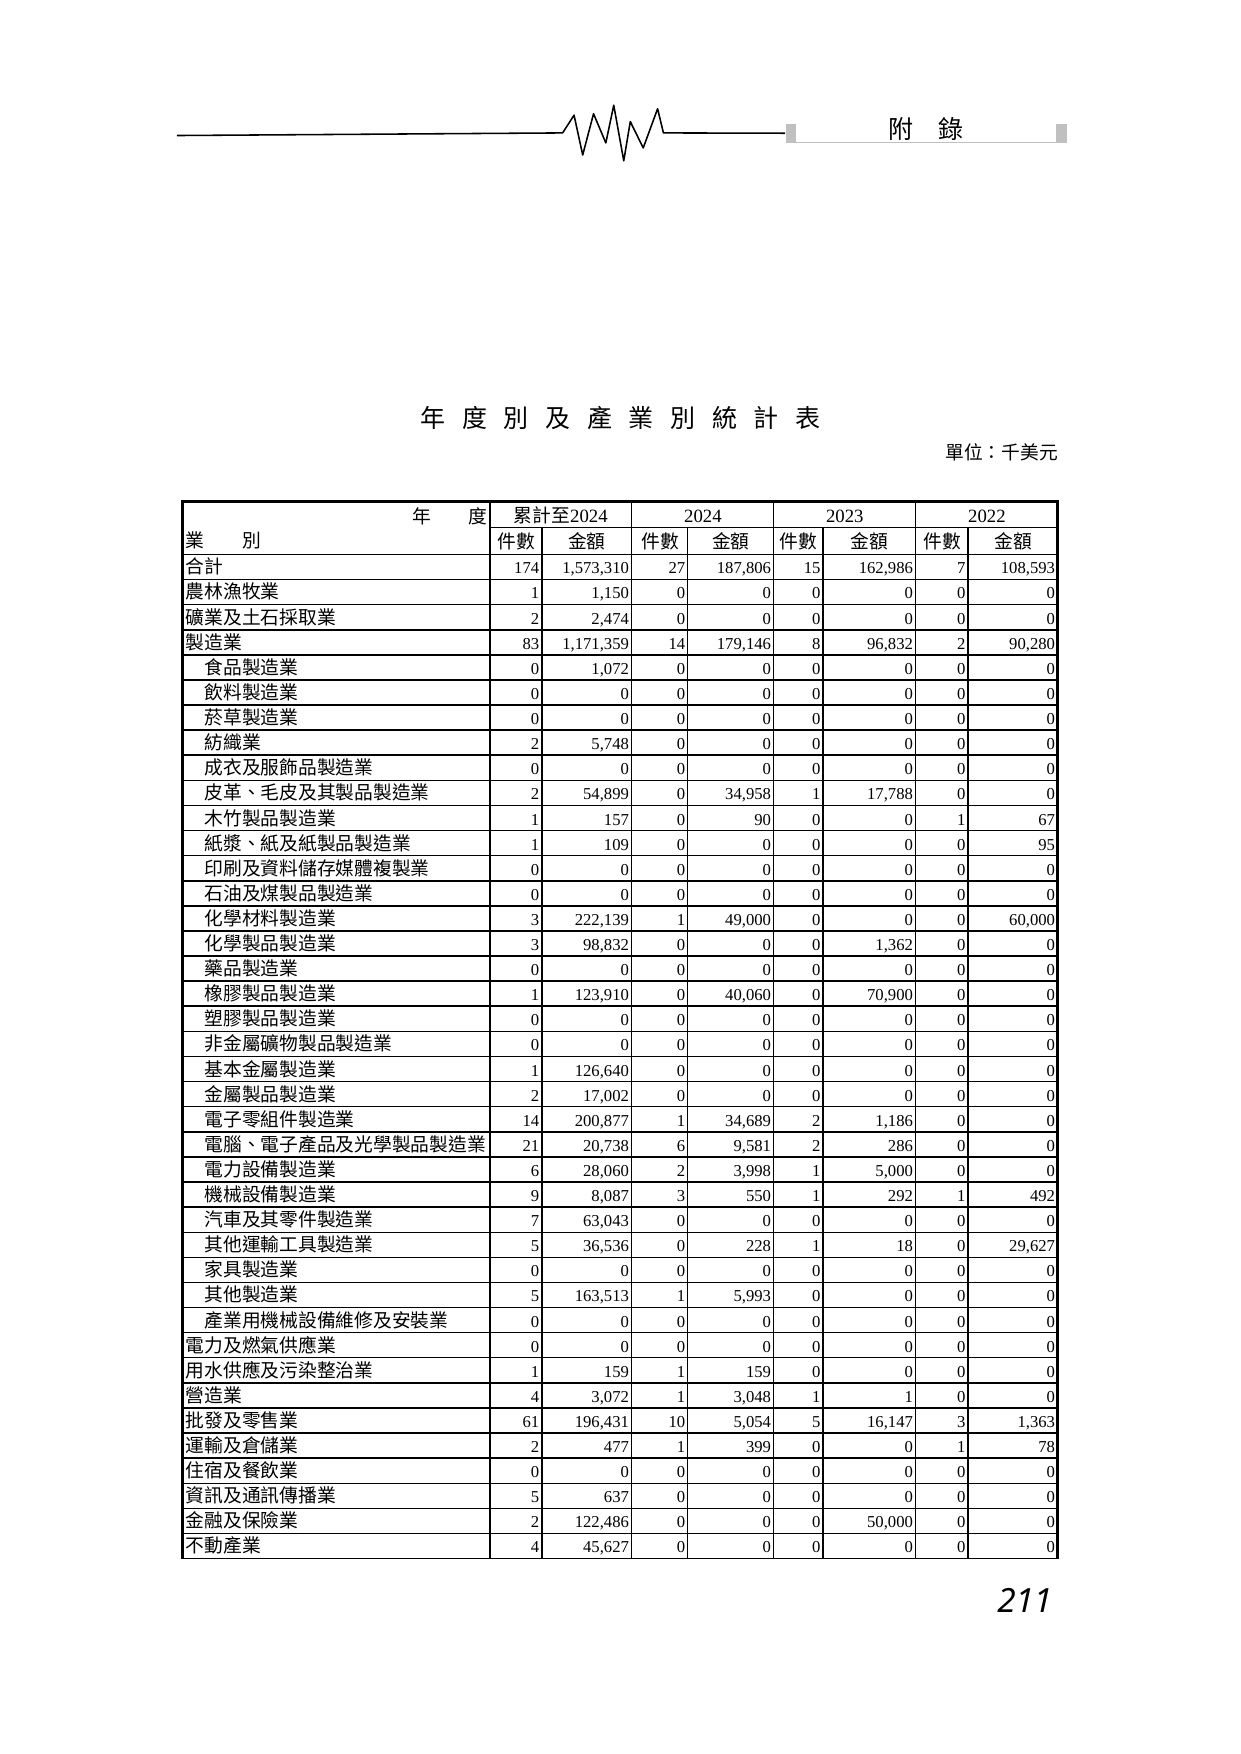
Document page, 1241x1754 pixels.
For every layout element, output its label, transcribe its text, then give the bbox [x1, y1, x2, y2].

table_cell 1,171,359 [543, 631, 631, 654]
table_cell 0 [824, 1032, 915, 1056]
table_cell 0 [491, 1258, 541, 1282]
table_cell 0 [774, 806, 822, 830]
table_cell 金額 [688, 528, 773, 553]
table_cell 45,627 [543, 1534, 631, 1558]
table_cell 0 [491, 1308, 541, 1332]
table_cell 1 [491, 982, 541, 1005]
table_cell 0 [969, 1459, 1056, 1482]
table_cell 0 [688, 1333, 773, 1357]
table_cell 0 [632, 1007, 687, 1031]
table_cell 0 [491, 1007, 541, 1031]
table_cell 0 [969, 1133, 1056, 1156]
table_cell 0 [688, 756, 773, 779]
table_cell 0 [774, 1082, 822, 1106]
table_cell 0 [688, 1082, 773, 1106]
table_cell 0 [916, 856, 967, 880]
table_cell 0 [774, 1057, 822, 1081]
table_cell 196,431 [543, 1409, 631, 1432]
table_cell 0 [688, 932, 773, 955]
table_cell 0 [543, 1459, 631, 1482]
table_cell 2 [491, 1082, 541, 1106]
table_cell 農林漁牧業 [184, 580, 489, 604]
table_cell 157 [543, 806, 631, 830]
table_cell 件數 [916, 528, 967, 553]
table_cell 98,832 [543, 932, 631, 955]
table_cell 0 [824, 580, 915, 604]
table_cell 礦業及土石採取業 [184, 605, 489, 629]
table_cell 174 [491, 555, 541, 579]
table_cell 用水供應及污染整治業 [184, 1358, 489, 1382]
table_cell 0 [632, 856, 687, 880]
table_cell 637 [543, 1484, 631, 1507]
table_cell 0 [969, 1107, 1056, 1131]
table_cell 1 [632, 1384, 687, 1407]
table_cell 123,910 [543, 982, 631, 1005]
table_cell 化學材料製造業 [184, 907, 489, 930]
table_cell 5,993 [688, 1283, 773, 1307]
table_cell 0 [916, 580, 967, 604]
table_cell 6 [632, 1133, 687, 1156]
table_cell 0 [688, 957, 773, 980]
table_cell 0 [916, 1283, 967, 1307]
table_cell 2 [491, 605, 541, 629]
table_cell 0 [916, 1032, 967, 1056]
table_cell 0 [969, 1007, 1056, 1031]
table_cell 0 [916, 1082, 967, 1106]
table_cell 0 [969, 1208, 1056, 1231]
table_cell 0 [969, 1384, 1056, 1407]
table_cell 3 [916, 1409, 967, 1432]
table_cell 0 [916, 756, 967, 779]
table_cell 0 [543, 1032, 631, 1056]
table_cell 批發及零售業 [184, 1409, 489, 1432]
table_cell 1,150 [543, 580, 631, 604]
table_cell 0 [916, 1384, 967, 1407]
table_cell 0 [824, 831, 915, 855]
table_cell 0 [824, 1208, 915, 1231]
table_header 2024 [632, 503, 773, 527]
table_cell 6 [491, 1158, 541, 1181]
table_cell 0 [969, 1258, 1056, 1282]
table_cell 126,640 [543, 1057, 631, 1081]
table_cell 0 [688, 1258, 773, 1282]
table_cell 60,000 [969, 907, 1056, 930]
table_cell 0 [969, 1333, 1056, 1357]
table_cell 0 [632, 681, 687, 704]
table_cell 1 [632, 1434, 687, 1457]
table_cell 179,146 [688, 631, 773, 654]
table_cell 0 [916, 907, 967, 930]
table_cell 0 [969, 1032, 1056, 1056]
table_cell 49,000 [688, 907, 773, 930]
table_cell 3,048 [688, 1384, 773, 1407]
table_cell 550 [688, 1183, 773, 1206]
table_cell 0 [632, 1057, 687, 1081]
table_cell 0 [774, 1208, 822, 1231]
table_cell 0 [491, 756, 541, 779]
table_cell 5 [491, 1233, 541, 1256]
table_cell 住宿及餐飲業 [184, 1459, 489, 1482]
table_cell 合計 [184, 555, 489, 579]
table_cell 63,043 [543, 1208, 631, 1231]
table_cell 0 [916, 1534, 967, 1558]
table_cell 運輸及倉儲業 [184, 1434, 489, 1457]
table_cell 0 [774, 1358, 822, 1382]
table_cell 2 [774, 1107, 822, 1131]
table_cell 飲料製造業 [184, 681, 489, 704]
table_cell 0 [632, 806, 687, 830]
table_cell 0 [632, 756, 687, 779]
table_cell 0 [969, 580, 1056, 604]
table_cell 0 [916, 1208, 967, 1231]
table_cell 0 [688, 1534, 773, 1558]
table_cell 家具製造業 [184, 1258, 489, 1282]
table_cell 0 [969, 1484, 1056, 1507]
table_cell 0 [969, 932, 1056, 955]
table_cell 0 [632, 882, 687, 905]
table_cell 162,986 [824, 555, 915, 579]
table_cell 0 [774, 982, 822, 1005]
table_cell 1 [916, 806, 967, 830]
table_cell 營造業 [184, 1384, 489, 1407]
table_cell 0 [969, 957, 1056, 980]
table_cell 0 [632, 1534, 687, 1558]
table_cell 3 [632, 1183, 687, 1206]
table_cell 1 [774, 1183, 822, 1206]
table_cell 0 [632, 1258, 687, 1282]
table_cell 0 [774, 831, 822, 855]
table_cell 電子零組件製造業 [184, 1107, 489, 1131]
table_cell 0 [632, 1333, 687, 1357]
table_cell 橡膠製品製造業 [184, 982, 489, 1005]
table_cell 83 [491, 631, 541, 654]
table_cell 電腦、電子產品及光學製品製造業 [184, 1133, 489, 1156]
table_cell 15 [774, 555, 822, 579]
table_cell 0 [824, 1534, 915, 1558]
table_cell 21 [491, 1133, 541, 1156]
table_cell 0 [916, 731, 967, 754]
table_cell 1 [916, 1434, 967, 1457]
table_cell 0 [774, 731, 822, 754]
table_cell 0 [916, 1308, 967, 1332]
table_cell 0 [824, 605, 915, 629]
table_cell 200,877 [543, 1107, 631, 1131]
table_cell 0 [969, 882, 1056, 905]
table_cell 0 [969, 1057, 1056, 1081]
table_cell 1 [632, 907, 687, 930]
table_cell 成衣及服飾品製造業 [184, 756, 489, 779]
table_cell 0 [916, 1509, 967, 1533]
table_cell 0 [688, 1057, 773, 1081]
table_cell 8,087 [543, 1183, 631, 1206]
table_cell 0 [916, 957, 967, 980]
table_cell 0 [916, 932, 967, 955]
table_cell 2 [916, 631, 967, 654]
table_header 2023 [774, 503, 915, 527]
table_cell 1 [824, 1384, 915, 1407]
table_cell 件數 [491, 528, 541, 553]
table_cell 8 [774, 631, 822, 654]
table_cell 皮革、毛皮及其製品製造業 [184, 781, 489, 804]
table_cell 0 [824, 1007, 915, 1031]
table_cell 件數 [774, 528, 822, 553]
table_cell 3,072 [543, 1384, 631, 1407]
table_cell 0 [774, 656, 822, 679]
table_cell 0 [688, 1484, 773, 1507]
table_cell 0 [774, 1333, 822, 1357]
text 年度別及產業別統計表 [183, 375, 1058, 438]
table_cell 0 [491, 656, 541, 679]
table_cell 0 [632, 1208, 687, 1231]
table_cell 2 [632, 1158, 687, 1181]
table_cell 0 [491, 856, 541, 880]
table_cell 0 [543, 706, 631, 729]
table_cell 2 [491, 1509, 541, 1533]
table_cell 0 [632, 1082, 687, 1106]
table_cell 187,806 [688, 555, 773, 579]
table_cell 0 [688, 731, 773, 754]
table_cell 18 [824, 1233, 915, 1256]
table_cell 其他運輸工具製造業 [184, 1233, 489, 1256]
table_cell 金融及保險業 [184, 1509, 489, 1533]
table_cell 0 [688, 656, 773, 679]
table_cell 0 [969, 1308, 1056, 1332]
table_cell 61 [491, 1409, 541, 1432]
table_cell 2 [491, 1434, 541, 1457]
table_cell 1,186 [824, 1107, 915, 1131]
table_cell 163,513 [543, 1283, 631, 1307]
table_cell 0 [969, 1358, 1056, 1382]
table_cell 0 [543, 882, 631, 905]
table_cell 1 [632, 1107, 687, 1131]
table_cell 40,060 [688, 982, 773, 1005]
table_cell 0 [969, 1534, 1056, 1558]
table_cell 96,832 [824, 631, 915, 654]
table_cell 1,072 [543, 656, 631, 679]
table_cell 0 [543, 1007, 631, 1031]
table_cell 0 [824, 806, 915, 830]
table_cell 0 [688, 681, 773, 704]
table_cell 109 [543, 831, 631, 855]
table_cell 9,581 [688, 1133, 773, 1156]
table_header 累計至2024 [491, 503, 631, 527]
table_cell 0 [824, 731, 915, 754]
table_cell 34,689 [688, 1107, 773, 1131]
table_cell 1 [916, 1183, 967, 1206]
table_cell 0 [774, 706, 822, 729]
table_cell 0 [916, 1007, 967, 1031]
table_cell 0 [688, 1032, 773, 1056]
table_cell 0 [632, 957, 687, 980]
table_cell 0 [824, 1057, 915, 1081]
table_cell 0 [916, 681, 967, 704]
table_cell 159 [688, 1358, 773, 1382]
table_cell 0 [774, 1283, 822, 1307]
table_cell 0 [824, 1308, 915, 1332]
table_cell 0 [774, 1007, 822, 1031]
table_cell 1,362 [824, 932, 915, 955]
table_cell 3 [491, 907, 541, 930]
table_cell 10 [632, 1409, 687, 1432]
table_cell 0 [543, 681, 631, 704]
table_cell 222,139 [543, 907, 631, 930]
table_cell 0 [969, 706, 1056, 729]
table_cell 0 [774, 957, 822, 980]
table_cell 0 [824, 681, 915, 704]
table_cell 0 [774, 1308, 822, 1332]
table_cell 木竹製品製造業 [184, 806, 489, 830]
table_cell 0 [632, 982, 687, 1005]
table_cell 0 [916, 1358, 967, 1382]
table_cell 0 [916, 1484, 967, 1507]
table_cell 0 [688, 1208, 773, 1231]
table_header 年 度 業 別 [184, 503, 489, 553]
table_cell 藥品製造業 [184, 957, 489, 980]
table_cell 非金屬礦物製品製造業 [184, 1032, 489, 1056]
table_cell 1,573,310 [543, 555, 631, 579]
table_cell 0 [774, 1534, 822, 1558]
table_cell 0 [774, 856, 822, 880]
table_cell 28,060 [543, 1158, 631, 1181]
table_cell 1 [491, 580, 541, 604]
text 單位：千美元 [183, 438, 1058, 465]
table_cell 14 [632, 631, 687, 654]
table_cell 0 [774, 1032, 822, 1056]
table_cell 菸草製造業 [184, 706, 489, 729]
table_cell 塑膠製品製造業 [184, 1007, 489, 1031]
table_cell 1 [774, 781, 822, 804]
table_cell 0 [824, 1358, 915, 1382]
table_cell 0 [543, 856, 631, 880]
table_cell 0 [688, 831, 773, 855]
table_cell 3,998 [688, 1158, 773, 1181]
table_cell 0 [969, 1509, 1056, 1533]
table_cell 1 [491, 1057, 541, 1081]
table_cell 0 [916, 831, 967, 855]
table_cell 1 [491, 806, 541, 830]
table_cell 0 [824, 756, 915, 779]
table_cell 食品製造業 [184, 656, 489, 679]
table_cell 1 [632, 1283, 687, 1307]
table_cell 0 [688, 605, 773, 629]
table_cell 7 [916, 555, 967, 579]
table_cell 108,593 [969, 555, 1056, 579]
table_cell 0 [824, 907, 915, 930]
table_cell 0 [632, 1459, 687, 1482]
table_cell 27 [632, 555, 687, 579]
table_cell 0 [916, 656, 967, 679]
table_cell 0 [491, 1333, 541, 1357]
table_cell 0 [632, 831, 687, 855]
table_header 2022 [916, 503, 1056, 527]
table_cell 0 [774, 1484, 822, 1507]
table_cell 0 [491, 882, 541, 905]
table_cell 0 [543, 957, 631, 980]
table_cell 90,280 [969, 631, 1056, 654]
table_cell 0 [916, 1057, 967, 1081]
table_cell 70,900 [824, 982, 915, 1005]
table_cell 0 [774, 882, 822, 905]
table_cell 資訊及通訊傳播業 [184, 1484, 489, 1507]
table_cell 0 [543, 756, 631, 779]
table_cell 石油及煤製品製造業 [184, 882, 489, 905]
table_cell 0 [916, 1233, 967, 1256]
table_cell 0 [916, 1258, 967, 1282]
table_cell 0 [916, 706, 967, 729]
table_cell 0 [916, 1333, 967, 1357]
table_cell 0 [969, 781, 1056, 804]
table_cell 0 [916, 882, 967, 905]
table_cell 1 [774, 1384, 822, 1407]
table_cell 0 [824, 1283, 915, 1307]
table_cell 0 [824, 856, 915, 880]
table_cell 2 [774, 1133, 822, 1156]
table_cell 紡織業 [184, 731, 489, 754]
table_cell 477 [543, 1434, 631, 1457]
table_cell 5,748 [543, 731, 631, 754]
table_cell 0 [491, 681, 541, 704]
table_cell 0 [632, 1509, 687, 1533]
table_cell 件數 [632, 528, 687, 553]
table_cell 0 [688, 1308, 773, 1332]
table_cell 36,536 [543, 1233, 631, 1256]
table_cell 0 [969, 1082, 1056, 1106]
table_cell 4 [491, 1384, 541, 1407]
table_cell 9 [491, 1183, 541, 1206]
table_cell 1 [491, 1358, 541, 1382]
table_cell 製造業 [184, 631, 489, 654]
table_cell 292 [824, 1183, 915, 1206]
table_cell 0 [824, 1333, 915, 1357]
table_cell 電力設備製造業 [184, 1158, 489, 1181]
table_cell 金屬製品製造業 [184, 1082, 489, 1106]
table_cell 4 [491, 1534, 541, 1558]
table_cell 3 [491, 932, 541, 955]
table_cell 0 [774, 1434, 822, 1457]
table_cell 0 [916, 1133, 967, 1156]
table_cell 0 [774, 932, 822, 955]
table_cell 汽車及其零件製造業 [184, 1208, 489, 1231]
table_cell 399 [688, 1434, 773, 1457]
table_cell 0 [916, 982, 967, 1005]
table_cell 0 [916, 781, 967, 804]
table_cell 0 [632, 731, 687, 754]
table_cell 0 [632, 1308, 687, 1332]
table_cell 0 [774, 681, 822, 704]
table_cell 0 [632, 932, 687, 955]
table_cell 95 [969, 831, 1056, 855]
table_cell 0 [632, 1484, 687, 1507]
table_cell 0 [969, 856, 1056, 880]
table_cell 0 [632, 1233, 687, 1256]
table_cell 0 [824, 1082, 915, 1106]
table_cell 0 [774, 1459, 822, 1482]
table_cell 0 [824, 882, 915, 905]
table_cell 基本金屬製造業 [184, 1057, 489, 1081]
table_cell 金額 [543, 528, 631, 553]
table_cell 0 [688, 580, 773, 604]
table_cell 0 [824, 1258, 915, 1282]
table_cell 50,000 [824, 1509, 915, 1533]
table_cell 化學製品製造業 [184, 932, 489, 955]
table_cell 0 [632, 580, 687, 604]
table_cell 0 [969, 605, 1056, 629]
table_cell 0 [774, 1509, 822, 1533]
table_cell 492 [969, 1183, 1056, 1206]
table_cell 16,147 [824, 1409, 915, 1432]
table_cell 0 [824, 706, 915, 729]
table_cell 34,958 [688, 781, 773, 804]
table_cell 0 [774, 756, 822, 779]
table_cell 紙漿、紙及紙製品製造業 [184, 831, 489, 855]
table_cell 0 [969, 982, 1056, 1005]
table_cell 0 [491, 706, 541, 729]
table_cell 0 [774, 1258, 822, 1282]
table_cell 0 [632, 605, 687, 629]
table_cell 1 [491, 831, 541, 855]
table_cell 0 [969, 1158, 1056, 1181]
table_cell 0 [969, 731, 1056, 754]
table_cell 0 [688, 706, 773, 729]
table_cell 0 [824, 1484, 915, 1507]
table_cell 0 [543, 1333, 631, 1357]
table_cell 0 [688, 1007, 773, 1031]
table_cell 5,000 [824, 1158, 915, 1181]
table_cell 0 [824, 957, 915, 980]
table_cell 0 [491, 1032, 541, 1056]
table_cell 2,474 [543, 605, 631, 629]
table_cell 54,899 [543, 781, 631, 804]
table_cell 0 [969, 756, 1056, 779]
table_cell 0 [969, 1283, 1056, 1307]
table_cell 0 [969, 656, 1056, 679]
table_cell 7 [491, 1208, 541, 1231]
table_cell 0 [916, 1459, 967, 1482]
table_cell 0 [632, 656, 687, 679]
table_cell 0 [688, 856, 773, 880]
table_cell 0 [688, 1509, 773, 1533]
table_cell 0 [916, 605, 967, 629]
table_cell 122,486 [543, 1509, 631, 1533]
table_cell 0 [774, 580, 822, 604]
table_cell 0 [491, 1459, 541, 1482]
table_cell 0 [688, 882, 773, 905]
table_cell 29,627 [969, 1233, 1056, 1256]
table_cell 0 [774, 907, 822, 930]
table_cell 159 [543, 1358, 631, 1382]
table_cell 17,788 [824, 781, 915, 804]
table_cell 金額 [824, 528, 915, 553]
table_cell 5 [774, 1409, 822, 1432]
table_cell 0 [632, 706, 687, 729]
table_cell 20,738 [543, 1133, 631, 1156]
table_cell 1 [774, 1158, 822, 1181]
table_cell 0 [632, 781, 687, 804]
table_cell 0 [543, 1308, 631, 1332]
table_cell 1 [774, 1233, 822, 1256]
table_cell 不動產業 [184, 1534, 489, 1558]
table_cell 0 [824, 656, 915, 679]
table_cell 67 [969, 806, 1056, 830]
table_cell 1,363 [969, 1409, 1056, 1432]
table_cell 機械設備製造業 [184, 1183, 489, 1206]
table_cell 17,002 [543, 1082, 631, 1106]
table_cell 0 [491, 957, 541, 980]
table_cell 90 [688, 806, 773, 830]
table_cell 0 [824, 1459, 915, 1482]
table_cell 0 [916, 1107, 967, 1131]
table_cell 印刷及資料儲存媒體複製業 [184, 856, 489, 880]
table_cell 5,054 [688, 1409, 773, 1432]
table_cell 產業用機械設備維修及安裝業 [184, 1308, 489, 1332]
table_cell 78 [969, 1434, 1056, 1457]
table_cell 2 [491, 781, 541, 804]
table_cell 0 [916, 1158, 967, 1181]
table_cell 5 [491, 1283, 541, 1307]
table_cell 0 [824, 1434, 915, 1457]
table_cell 其他製造業 [184, 1283, 489, 1307]
table_cell 0 [774, 605, 822, 629]
table_cell 電力及燃氣供應業 [184, 1333, 489, 1357]
table_cell 2 [491, 731, 541, 754]
table_cell 1 [632, 1358, 687, 1382]
table_cell 0 [632, 1032, 687, 1056]
table_cell 0 [543, 1258, 631, 1282]
table_cell 0 [969, 681, 1056, 704]
table_cell 0 [688, 1459, 773, 1482]
table_cell 228 [688, 1233, 773, 1256]
table_cell 金額 [969, 528, 1056, 553]
table_cell 5 [491, 1484, 541, 1507]
table_cell 286 [824, 1133, 915, 1156]
table_cell 14 [491, 1107, 541, 1131]
